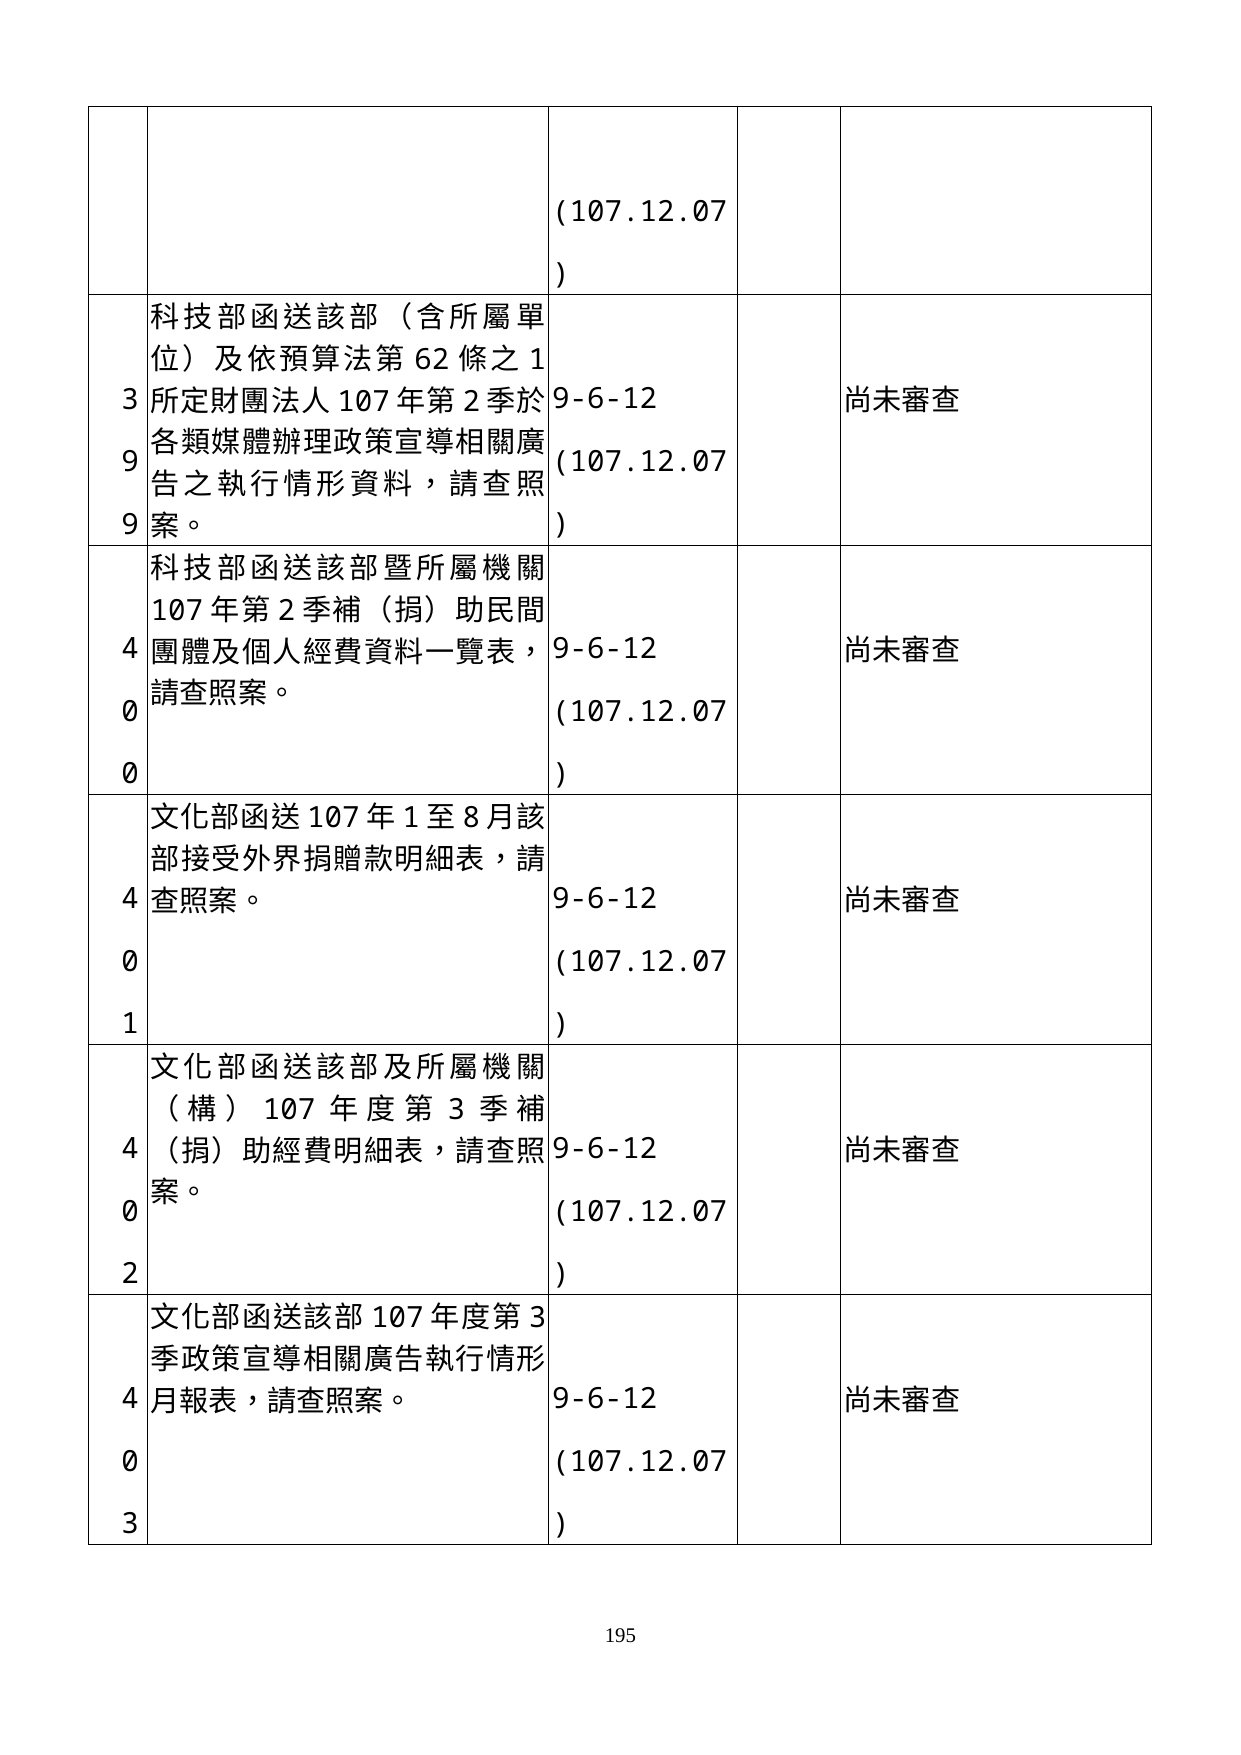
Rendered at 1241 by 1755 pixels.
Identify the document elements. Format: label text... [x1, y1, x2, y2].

table_cell 尚未審查 [841, 295, 1151, 544]
table_cell [738, 546, 840, 793]
table_cell 文化部函送該部及所屬機關（構）107年度第3季補（捐）助經費明細表，請查照案。 [148, 1045, 548, 1293]
table_cell [738, 795, 840, 1043]
table_cell 文化部函送107年1至8月該部接受外界捐贈款明細表，請查照案。 [148, 795, 548, 1043]
table_cell 9-6-12 (107.12.07) [549, 546, 737, 793]
table_cell [738, 107, 840, 293]
table_cell (107.12.07) [549, 107, 737, 293]
table_cell [738, 1045, 840, 1293]
table_cell 尚未審查 [841, 546, 1151, 793]
table_cell 9-6-12 (107.12.07) [549, 795, 737, 1043]
table_cell [89, 1295, 147, 1543]
table_cell 科技部函送該部暨所屬機關107年第2季補（捐）助民間團體及個人經費資料一覽表，請查照案。 [148, 546, 548, 793]
table_cell [148, 107, 548, 293]
table_cell 9-6-12 (107.12.07) [549, 1295, 737, 1543]
table_cell [89, 1045, 147, 1293]
table_cell [89, 107, 147, 293]
table_cell [89, 295, 147, 544]
table_cell [841, 107, 1151, 293]
table_cell [738, 1295, 840, 1543]
table_cell 科技部函送該部（含所屬單位）及依預算法第62條之1所定財團法人107年第2季於各類媒體辦理政策宣導相關廣告之執行情形資料，請查照案。 [148, 295, 548, 544]
table_cell 文化部函送該部107年度第3季政策宣導相關廣告執行情形月報表，請查照案。 [148, 1295, 548, 1543]
table_cell 9-6-12 (107.12.07) [549, 295, 737, 544]
table_cell 9-6-12 (107.12.07) [549, 1045, 737, 1293]
table_cell [738, 295, 840, 544]
table_cell 尚未審查 [841, 1295, 1151, 1543]
table_cell 尚未審查 [841, 1045, 1151, 1293]
table_cell [89, 546, 147, 793]
table_cell [89, 795, 147, 1043]
table_cell 尚未審查 [841, 795, 1151, 1043]
